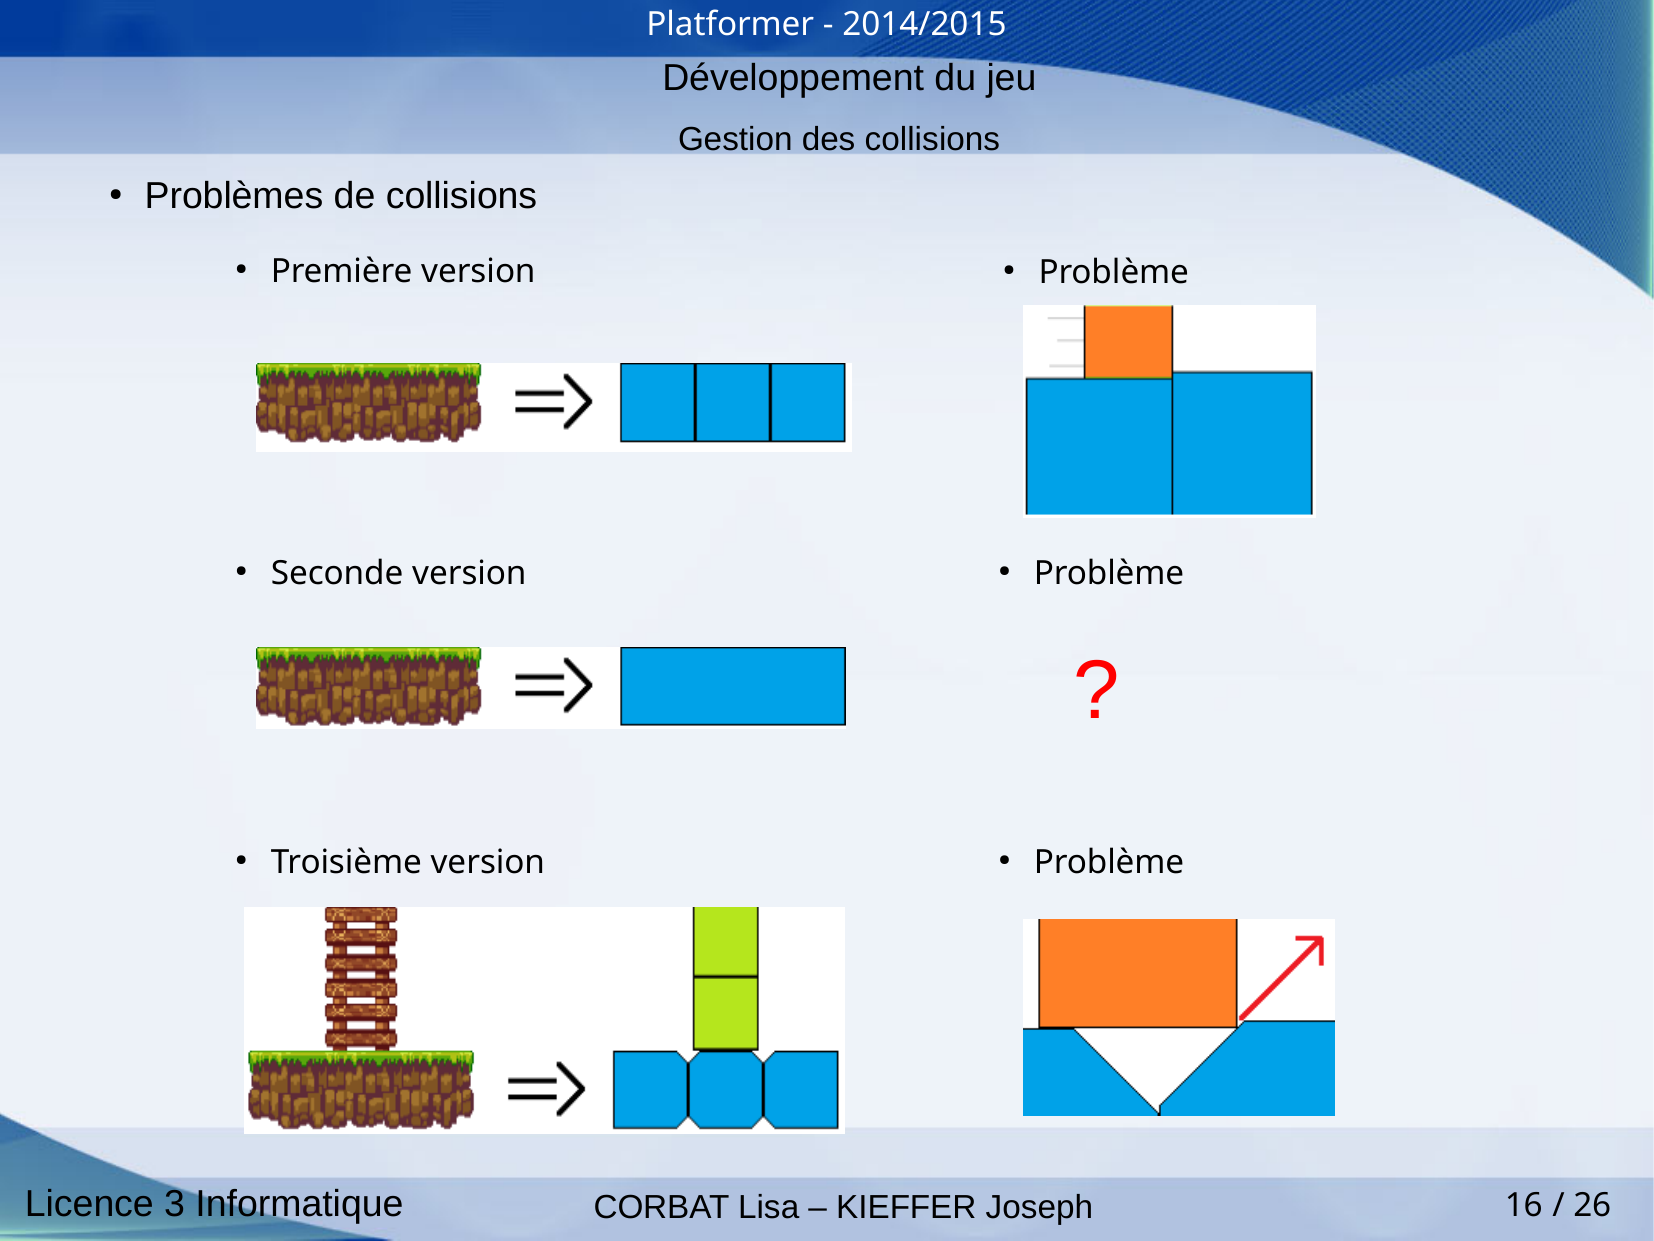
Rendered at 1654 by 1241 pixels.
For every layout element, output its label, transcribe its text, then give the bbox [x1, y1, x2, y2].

text_box Gestion des collisions [663, 113, 1016, 166]
text_box Problème [983, 541, 1190, 601]
text_box Développement du jeu [647, 49, 1052, 107]
text_box ? [1059, 635, 1260, 744]
text_box Troisième version [220, 831, 539, 890]
text_box Problèmes de collisions [94, 167, 553, 225]
text_box Problème [983, 831, 1190, 890]
text_box Première version [220, 240, 530, 299]
picture [0, 0, 1654, 1241]
text_box Problème [988, 240, 1194, 300]
text_box Seconde version [220, 541, 526, 601]
